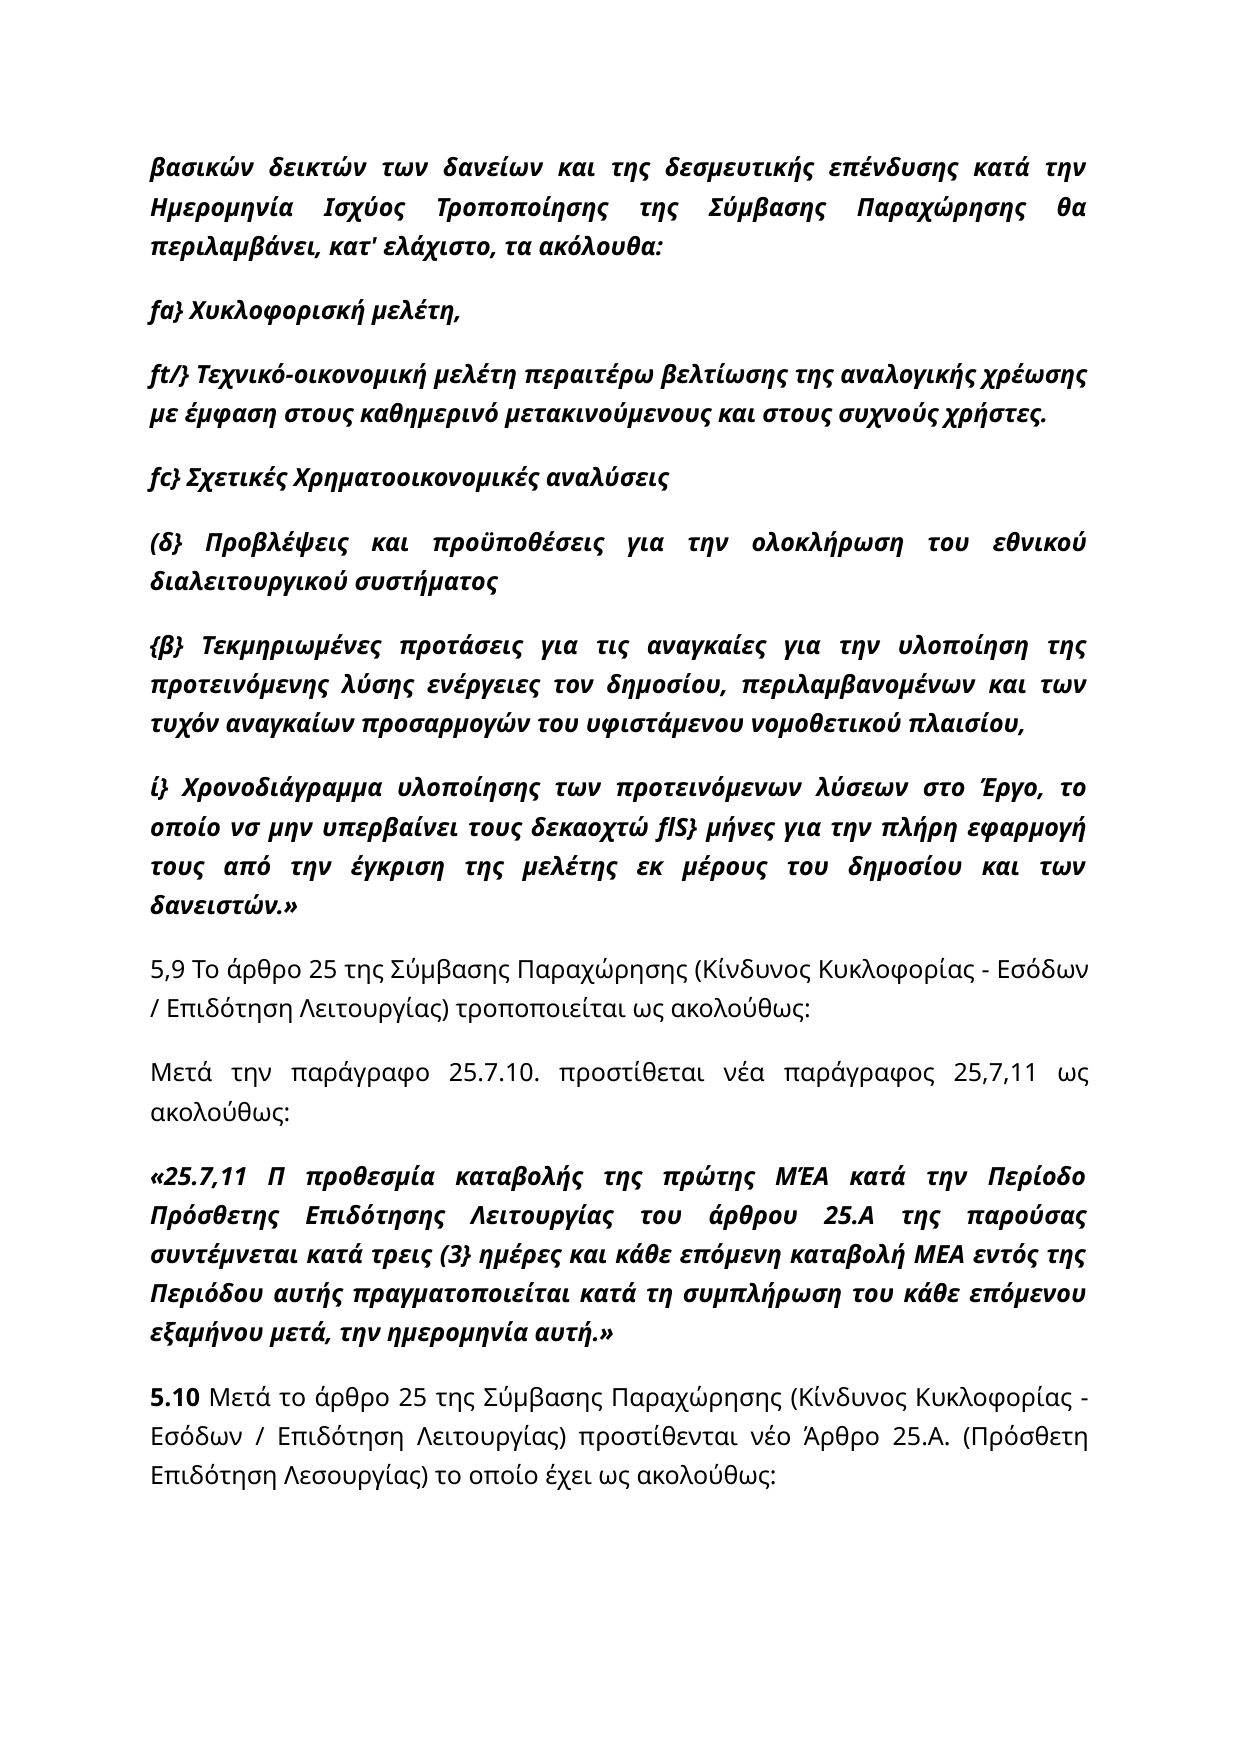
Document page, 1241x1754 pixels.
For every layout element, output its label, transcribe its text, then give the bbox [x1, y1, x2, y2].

text (δ} Προβλέψεις και προϋποθέσεις για την ολοκλήρωση του εθνικού διαλειτουργικού συστήματος [150, 524, 1090, 597]
text βασικών δεικτών των δανείων και της δεσμευτικής επένδυσης κατά την Ημερομηνία Ισχύος Τροποποίησης της Σύμβασης Παραχώρησης θα περιλαμβάνει, κατ' ελάχιστο, τα ακόλουθα: [150, 150, 1090, 262]
text {β} Τεκμηριωμένες προτάσεις για τις αναγκαίες για την υλοποίηση της προτεινόμενης λύσης ενέργειες τον δημοσίου, περιλαμβανομένων και των τυχόν αναγκαίων προσαρμογών του υφιστάμενου νομοθετικού πλαισίου, [150, 627, 1090, 740]
text Μετά την παράγραφο 25.7.10. προστίθεται νέα παράγραφος 25,7,11 ως ακολούθως: [150, 1055, 1090, 1128]
text ft/} Τεχνικό-οικονομική μελέτη περαιτέρω βελτίωσης της αναλογικής χρέωσης με έμφαση στους καθημερινό μετακινούμενους και στους συχνούς χρήστες. [150, 357, 1090, 430]
text «25.7,11 Π προθεσμία καταβολής της πρώτης ΜΈΑ κατά την Περίοδο Πρόσθετης Επιδότησης Λειτουργίας του άρθρου 25.A της παρούσας συντέμνεται κατά τρεις (3} ημέρες και κάθε επόμενη καταβολή ΜΕΑ εντός της Περιόδου αυτής πραγματοποιείται κατά τη συμπλήρωση του κάθε επόμενου εξαμήνου μετά, την ημερομηνία αυτή.» [150, 1158, 1090, 1349]
text fa} Χυκλοφορισκή μελέτη, [150, 292, 1090, 327]
text ί} Χρονοδιάγραμμα υλοποίησης των προτεινόμενων λύσεων στο Έργο, το οποίο νσ μην υπερβαίνει τους δεκαοχτώ flS} μήνες για την πλήρη εφαρμογή τους από την έγκριση της μελέτης εκ μέρους του δημοσίου και των δανειστών.» [150, 770, 1090, 922]
text 5.10 Μετά το άρθρο 25 της Σύμβασης Παραχώρησης (Κίνδυνος Κυκλοφορίας - Εσόδων / Επιδότηση Λειτουργίας) προστίθενται νέο Άρθρο 25.A. (Πρόσθετη Επιδότηση Λεσουργίας) το οποίο έχει ως ακολούθως: [150, 1379, 1090, 1492]
text fc} Σχετικές Χρηματοοικονομικές αναλύσεις [150, 460, 1090, 494]
text 5,9 Το άρθρο 25 της Σύμβασης Παραχώρησης (Κίνδυνος Κυκλοφορίας - Εσόδων / Επιδότηση Λειτουργίας) τροποποιείται ως ακολούθως: [150, 952, 1090, 1025]
